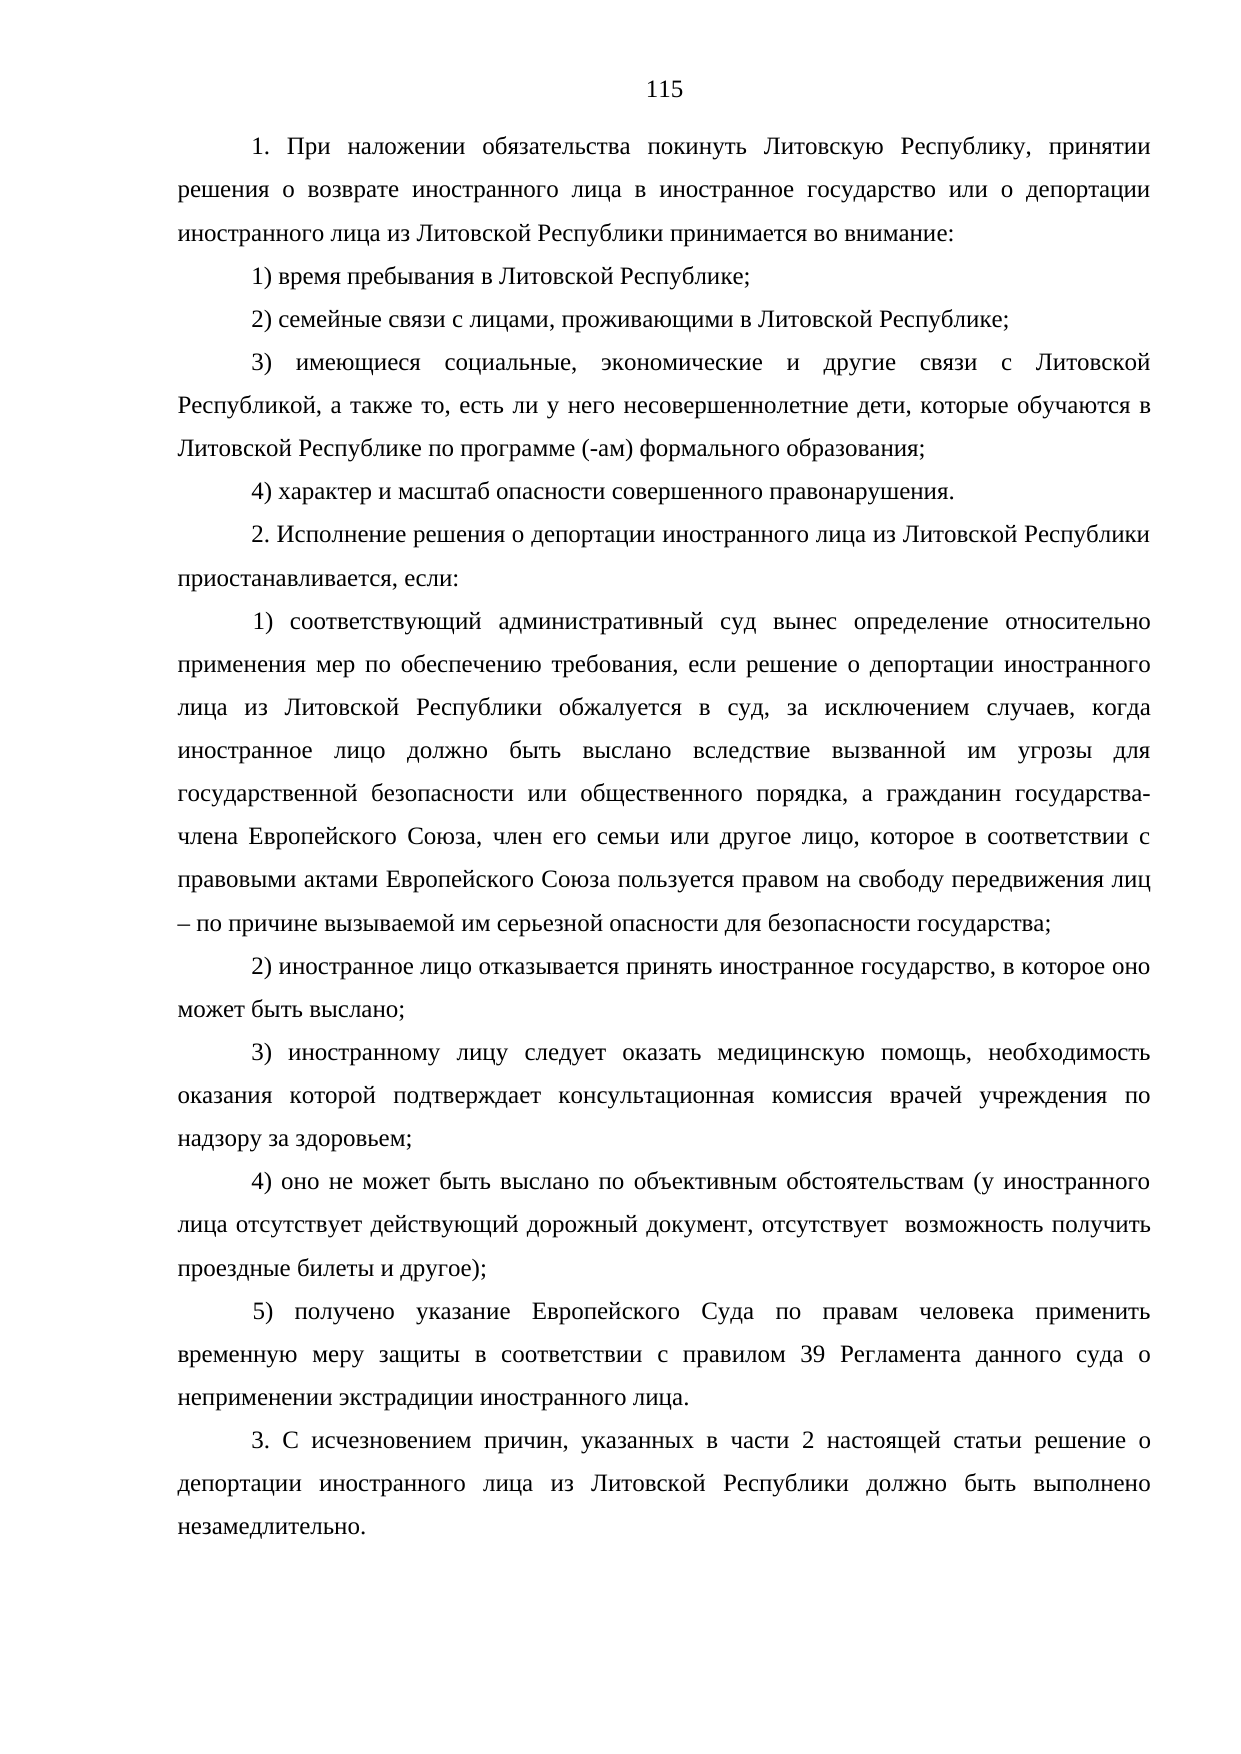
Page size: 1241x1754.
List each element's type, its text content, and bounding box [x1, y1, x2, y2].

text 2) семейные связи с лицами, проживающими в Литовской Республике; [177, 304, 1152, 333]
text 1) соответствующий административный суд вынес определение относительно применения мер по обеспечению требования, если решение о депортации иностранного лица из Литовской Республики обжалуется в суд, за исключением случаев, когда иностранное лицо должно быть выслано вследствие вызванной им угрозы для государственной безопасности или общественного порядка, а гражданин государства-члена Европейского Союза, член его семьи или другое лицо, которое в соответствии с правовыми актами Европейского Союза пользуется правом на свободу передвижения лиц – по причине вызываемой им серьезной опасности для безопасности государства; [177, 606, 1152, 936]
text 3) иностранному лицу следует оказать медицинскую помощь, необходимость оказания которой подтверждает консультационная комиссия врачей учреждения по надзору за здоровьем; [177, 1037, 1152, 1152]
text 1) время пребывания в Литовской Республике; [177, 261, 1152, 289]
text 3) имеющиеся социальные, экономические и другие связи с Литовской Республикой, а также то, есть ли у него несовершеннолетние дети, которые обучаются в Литовской Республике по программе (-ам) формального образования; [177, 347, 1152, 462]
text 2) иностранное лицо отказывается принять иностранное государство, в которое оно может быть выслано; [177, 951, 1152, 1023]
text 1. При наложении обязательства покинуть Литовскую Республику, принятии решения о возврате иностранного лица в иностранное государство или о депортации иностранного лица из Литовской Республики принимается во внимание: [177, 131, 1152, 246]
text 4) оно не может быть выслано по объективным обстоятельствам (у иностранного лица отсутствует действующий дорожный документ, отсутствует возможность получить проездные билеты и другое); [177, 1166, 1152, 1281]
text 3. С исчезновением причин, указанных в части 2 настоящей статьи решение о депортации иностранного лица из Литовской Республики должно быть выполнено незамедлительно. [177, 1425, 1152, 1540]
text 4) характер и масштаб опасности совершенного правонарушения. [177, 476, 1152, 505]
text 2. Исполнение решения о депортации иностранного лица из Литовской Республики приостанавливается, если: [177, 519, 1152, 591]
text 5) получено указание Европейского Суда по правам человека применить временную меру защиты в соответствии с правилом 39 Регламента данного суда о неприменении экстрадиции иностранного лица. [177, 1296, 1152, 1411]
